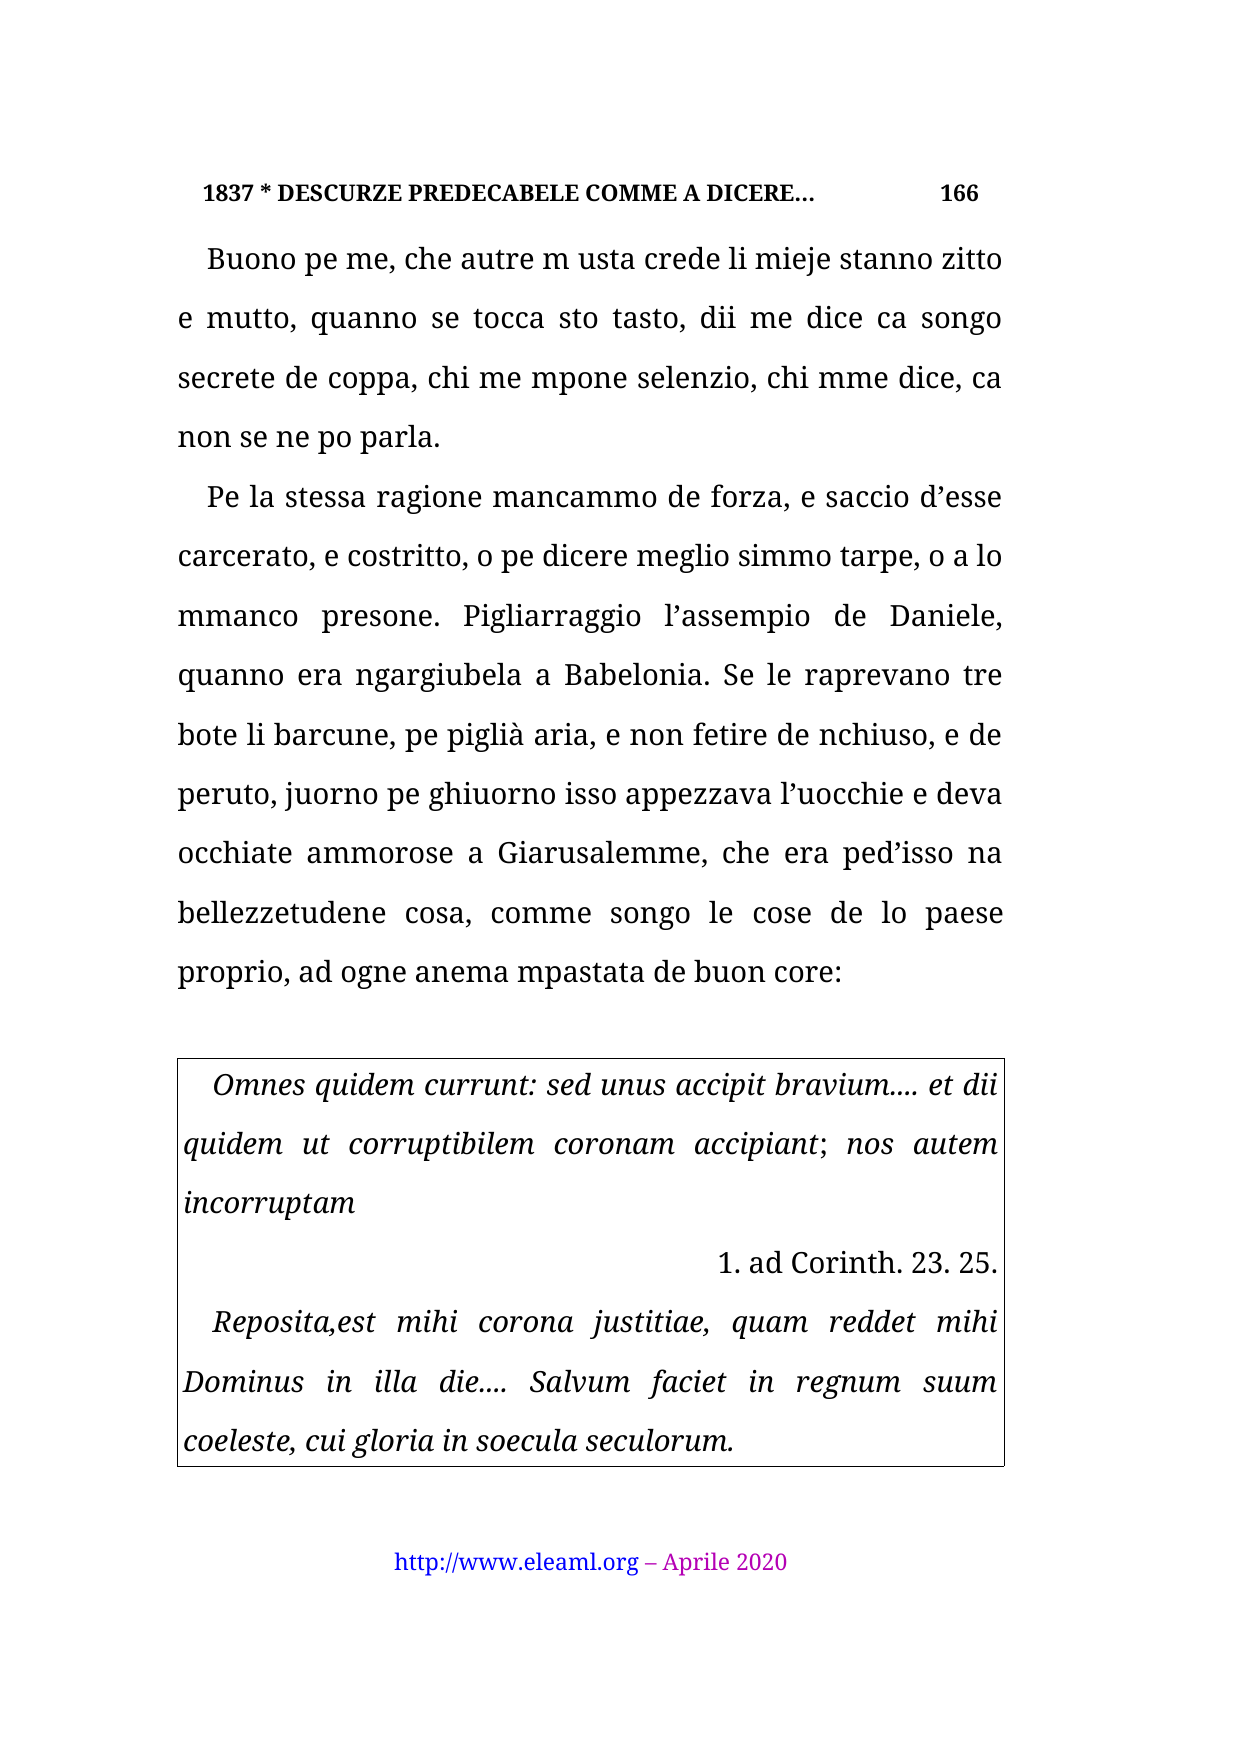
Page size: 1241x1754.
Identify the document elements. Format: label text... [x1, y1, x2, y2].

text Pe la stessa ragione mancammo de forza, e saccio d’esse carcerato, e costritto, o pe dicere meglio simmo tarpe, o a lo mmanco presone. Pigliarraggio l’assempio de Daniele, quanno era ngargiubela a Babelonia. Se le raprevano tre bote li barcune, pe piglià aria, e non fetire de nchiuso, e de peruto, juorno pe ghiuorno isso appezzava l’uocchie e deva occhiate ammorose a Giarusalemme, che era ped’isso na bellezzetudene cosa, comme songo le cose de lo paese proprio, ad ogne anema mpastata de buon core: [177, 476, 1004, 991]
text Buono pe me, che autre m usta crede li mieje stanno zitto e mutto, quanno se tocca sto tasto, dii me dice ca songo secrete de coppa, chi me mpone selenzio, chi mme dice, ca non se ne po parla. [177, 238, 1004, 456]
table_header Omnes quidem currunt: sed unus accipit bravium.... et dii quidem ut corruptibilem coronam accipiant; nos autem incorruptam 1. ad Corinth. 23. 25. Reposita,est mihi corona justitiae, quam reddet mihi Dominus in illa die.... Salvum faciet in regnum suum coeleste, cui gloria in soecula seculorum. [178, 1059, 1004, 1466]
